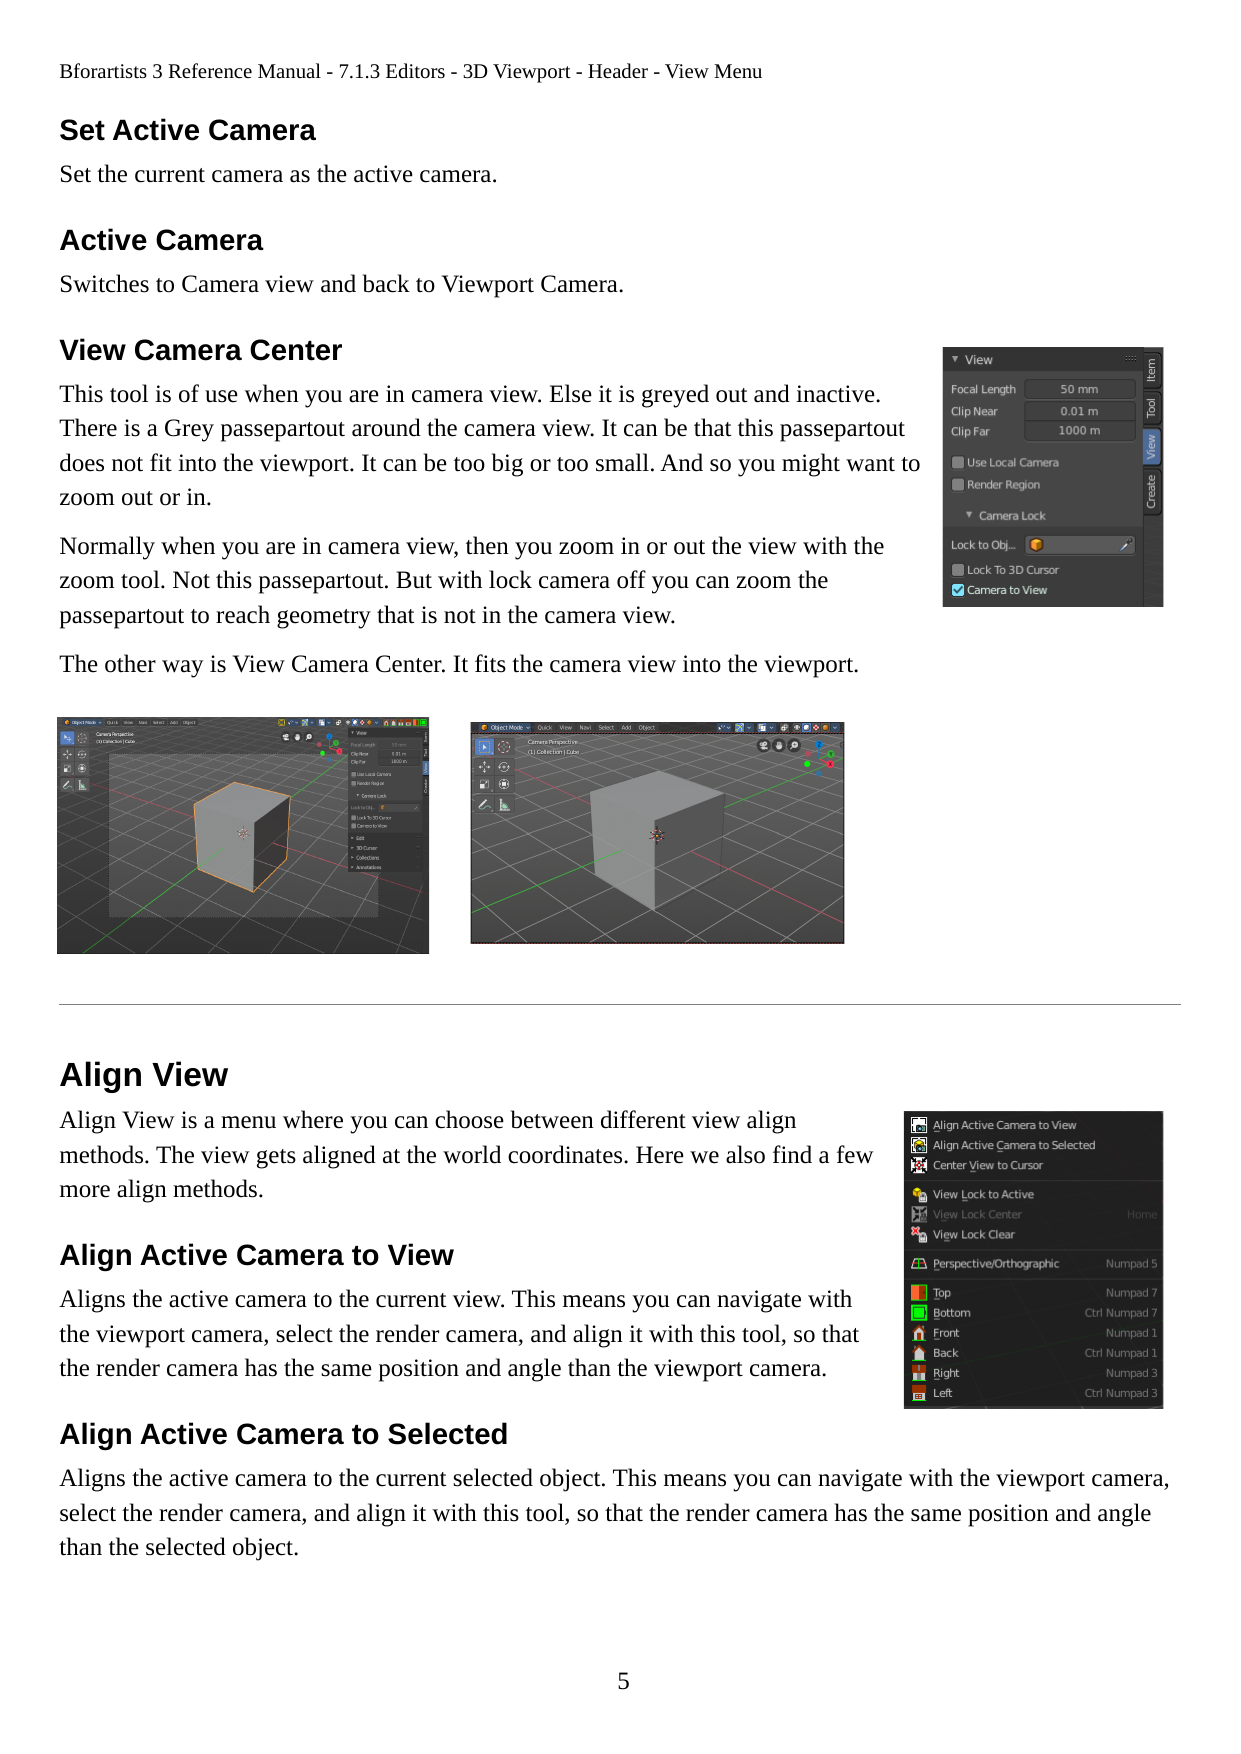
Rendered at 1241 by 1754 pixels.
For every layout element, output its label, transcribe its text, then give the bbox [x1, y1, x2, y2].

subtitle View Camera Center [59, 332, 1181, 366]
subtitle Set Active Camera [59, 113, 1181, 146]
text Normally when you are in camera view, then you zoom in or out the view with the zoom tool. Not this passepartout. But with lock camera off you can zoom the passepartout to reach geometry that is not in the camera view. [59, 531, 1181, 629]
subtitle [1164, 1238, 1181, 1272]
subtitle Align Active Camera to View [59, 1238, 903, 1272]
picture [903, 1111, 1164, 1409]
text Set the current camera as the active camera. [59, 159, 1181, 188]
picture [942, 347, 1164, 607]
text Switches to Camera view and back to Viewport Camera. [59, 269, 1181, 297]
subtitle Align View [59, 1054, 1181, 1093]
text This tool is of use when you are in camera view. Else it is greyed out and inactive. There is a Grey passepartout around the camera view. It can be that this passepartout does not fit into the viewport. It can be too big or too small. And so you might want to zoom out or in. [59, 379, 942, 511]
text The other way is View Camera Center. It fits the camera view into the viewport. [59, 649, 1181, 678]
text Align View is a menu where you can choose between different view align methods. The view gets aligned at the world coordinates. Here we also find a few more align methods. [59, 1106, 1181, 1203]
subtitle Active Camera [59, 222, 1181, 256]
picture [470, 722, 845, 944]
text Aligns the active camera to the current view. This means you can navigate with the viewport camera, select the render camera, and align it with this tool, so that the render camera has the same position and angle than the viewport camera. [59, 1284, 903, 1382]
subtitle Align Active Camera to Selected [59, 1417, 1181, 1451]
picture [57, 717, 430, 954]
text Aligns the active camera to the current selected object. This means you can navigate with the viewport camera, select the render camera, and align it with this tool, so that the render camera has the same position and angle than the selected object. [59, 1463, 1181, 1561]
